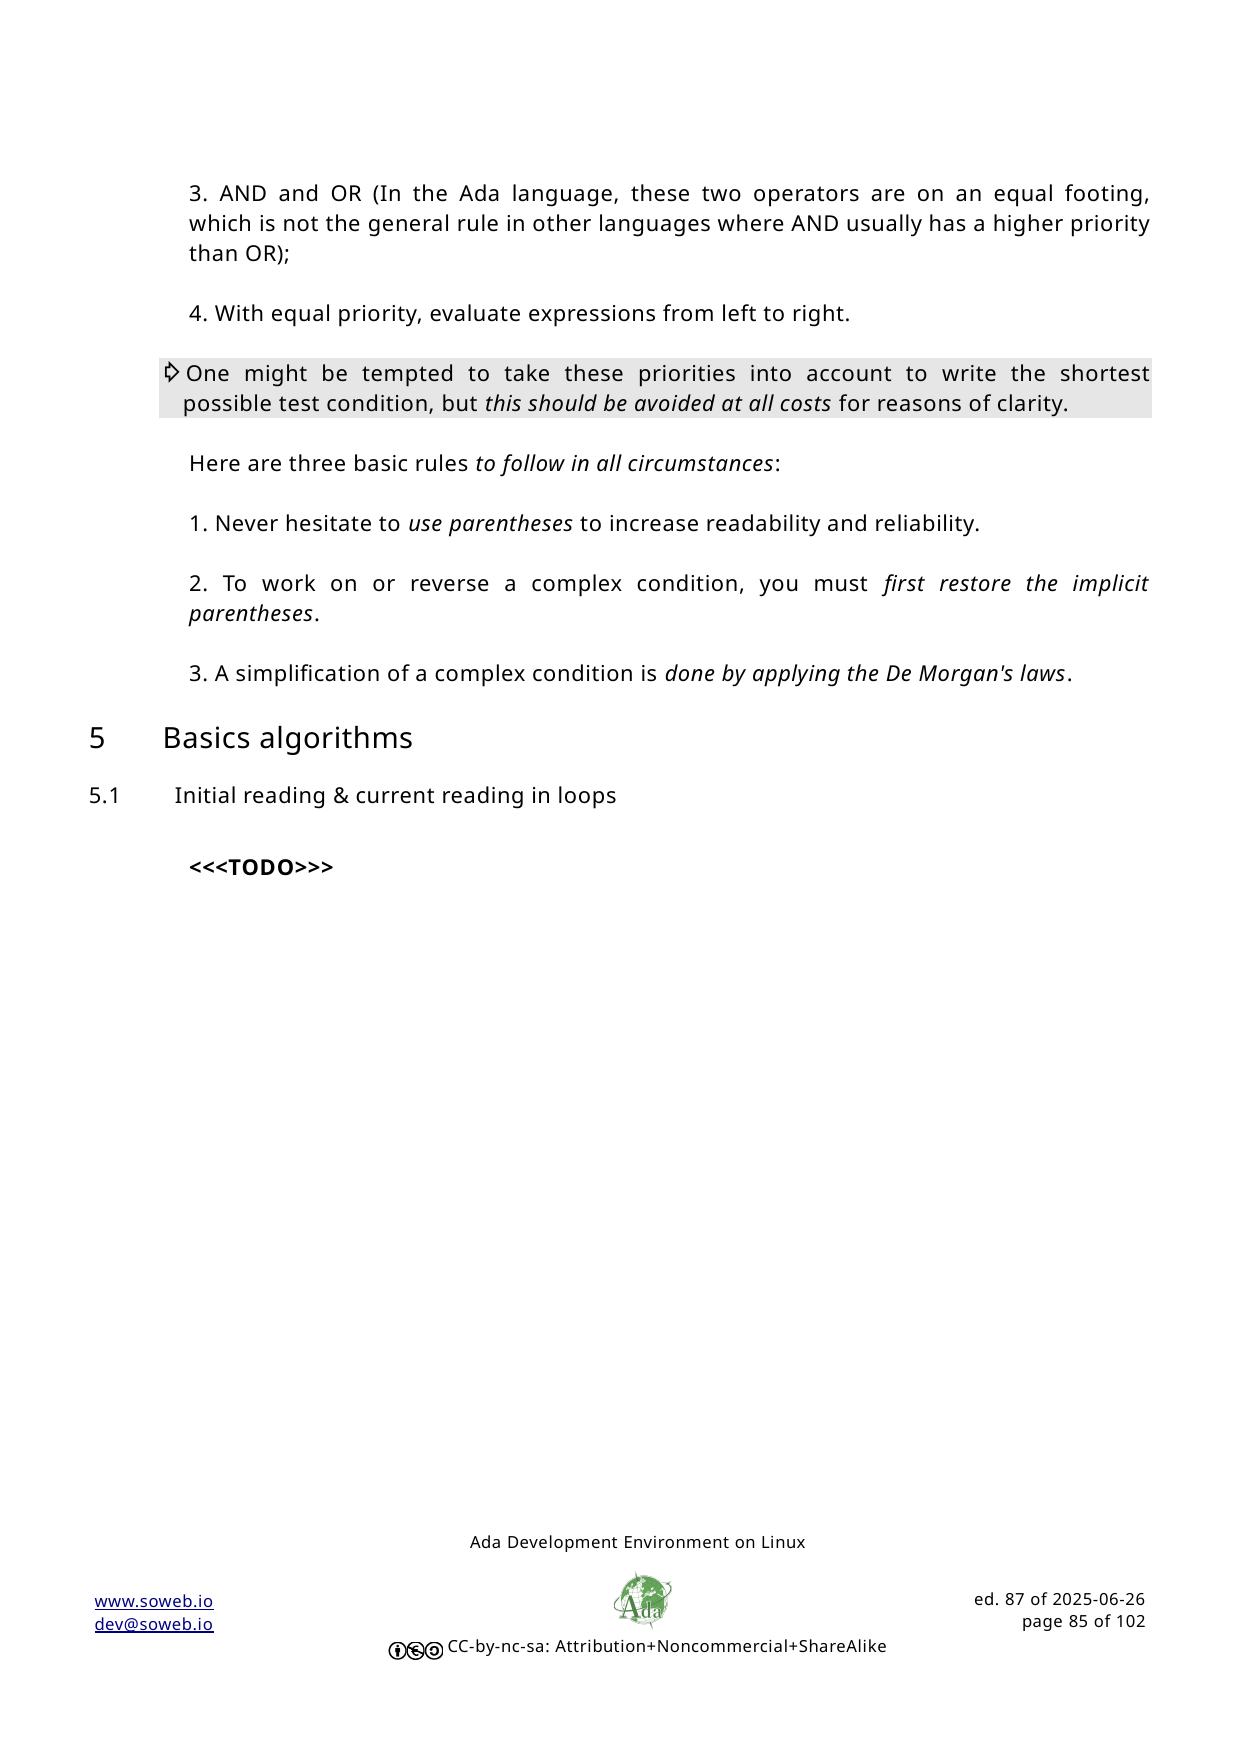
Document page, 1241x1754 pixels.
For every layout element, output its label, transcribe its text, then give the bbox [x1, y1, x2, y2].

text 1. Never hesitate to use parentheses to increase readability and reliability. [189, 508, 1152, 538]
picture [613, 1571, 672, 1630]
subtitle Basics algorithms [88, 717, 1152, 757]
subtitle Initial reading & current reading in loops [88, 780, 1152, 810]
text <<<TODO>>> [189, 852, 1152, 882]
picture [388, 1642, 443, 1660]
list One might be tempted to take these priorities into account to write the shortest possible test condition, but this should be avoided at all costs for reasons of clarity. [159, 358, 1152, 418]
text Here are three basic rules to follow in all circumstances: [189, 448, 1152, 478]
text 3. AND and OR (In the Ada language, these two operators are on an equal footing, which is not the general rule in other languages where AND usually has a higher priority than OR); [189, 178, 1152, 268]
text 3. A simplification of a complex condition is done by applying the De Morgan's laws. [189, 658, 1152, 688]
text 4. With equal priority, evaluate expressions from left to right. [189, 298, 1152, 328]
text 2. To work on or reverse a complex condition, you must first restore the implicit parentheses. [189, 568, 1152, 628]
